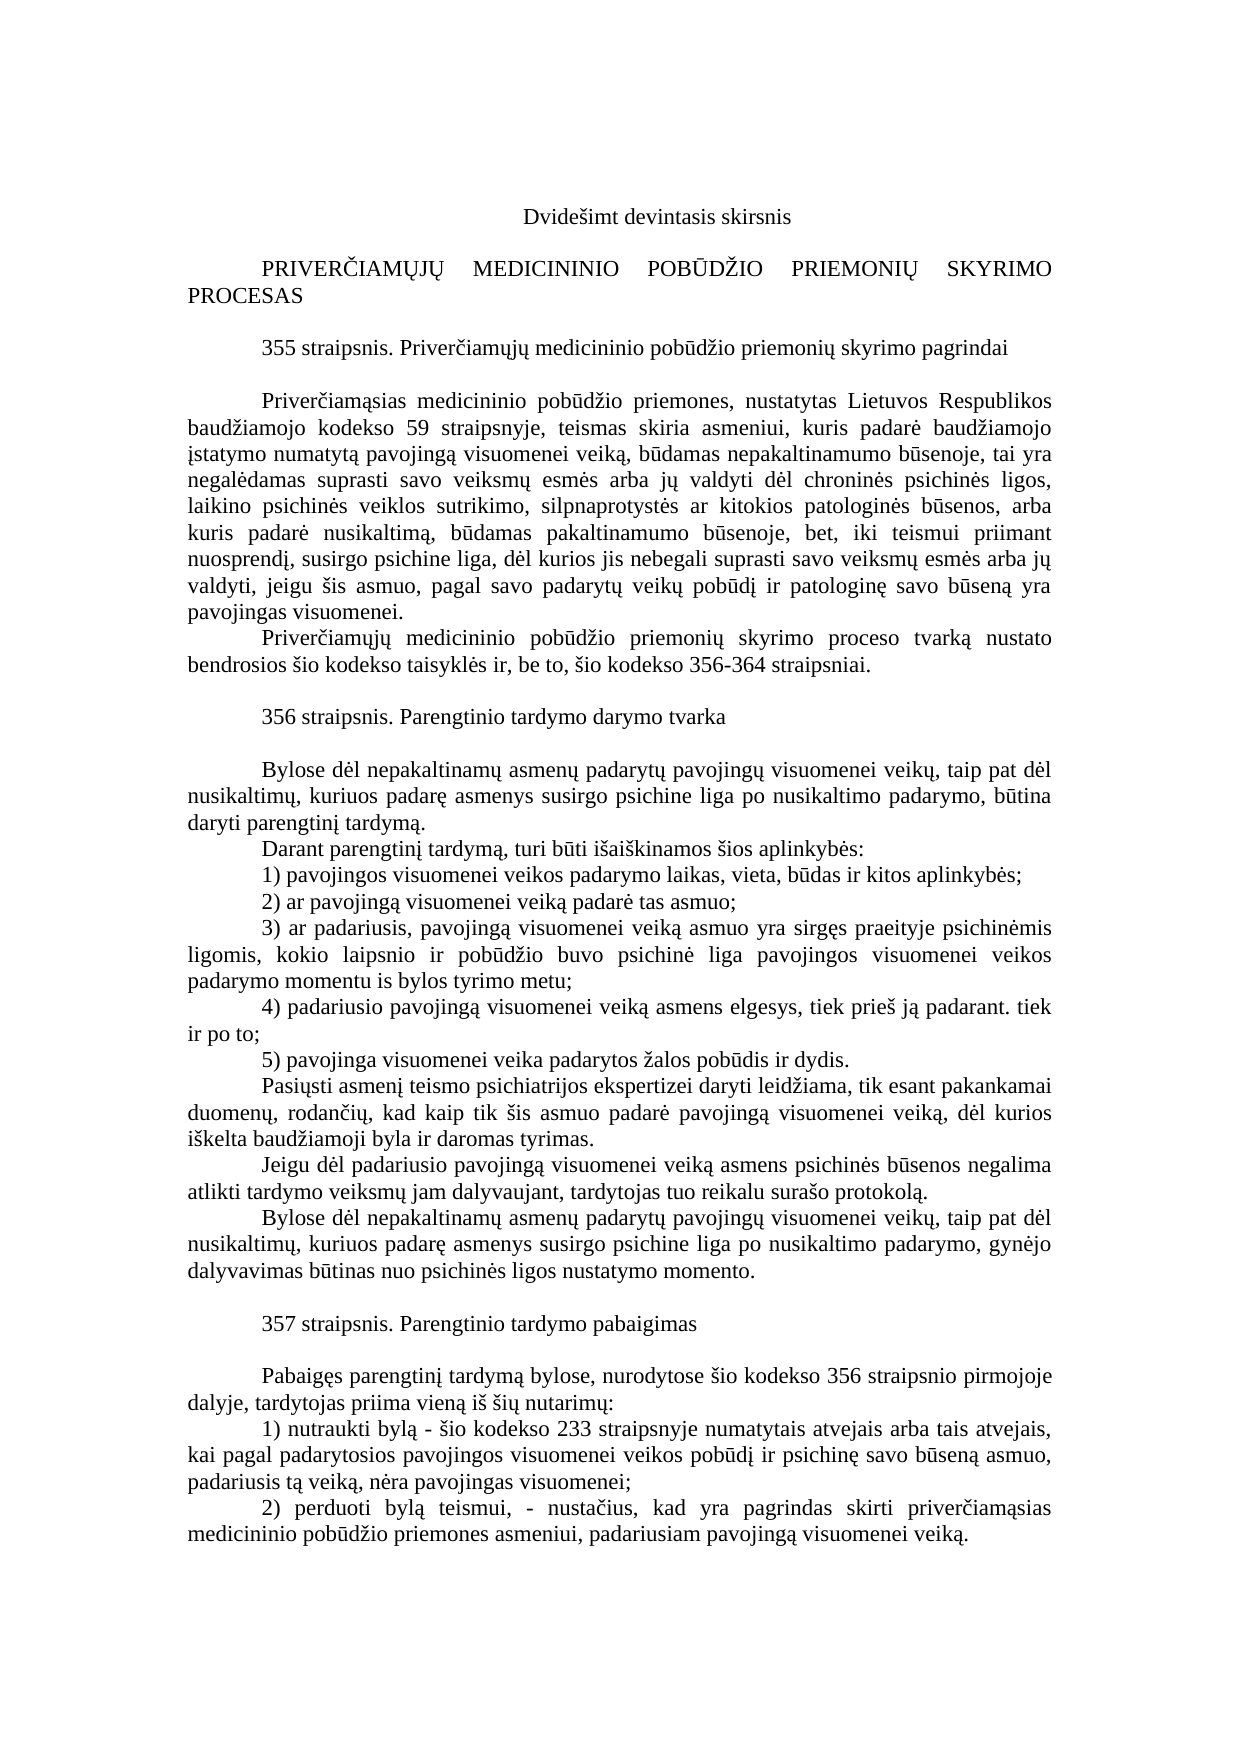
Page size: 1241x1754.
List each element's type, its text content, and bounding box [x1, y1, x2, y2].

text 1) pavojingos visuomenei veikos padarymo laikas, vieta, būdas ir kitos aplinkybės; [187, 862, 1053, 888]
text Dvidešimt devintasis skirsnis [187, 203, 1053, 229]
text Priverčiamųjų medicininio pobūdžio priemonių skyrimo proceso tvarką nustato bendrosios šio kodekso taisyklės ir, be to, šio kodekso 356-364 straipsniai. [187, 624, 1053, 677]
text 2) perduoti bylą teismui, - nustačius, kad yra pagrindas skirti priverčiamąsias medicininio pobūdžio priemones asmeniui, padariusiam pavojingą visuomenei veiką. [187, 1494, 1053, 1547]
text Bylose dėl nepakaltinamų asmenų padarytų pavojingų visuomenei veikų, taip pat dėl nusikaltimų, kuriuos padarę asmenys susirgo psichine liga po nusikaltimo padarymo, gynėjo dalyvavimas būtinas nuo psichinės ligos nustatymo momento. [187, 1204, 1053, 1283]
text Priverčiamąsias medicininio pobūdžio priemones, nustatytas Lietuvos Respublikos baudžiamojo kodekso 59 straipsnyje, teismas skiria asmeniui, kuris padarė baudžiamojo įstatymo numatytą pavojingą visuomenei veiką, būdamas nepakaltinamumo būsenoje, tai yra negalėdamas suprasti savo veiksmų esmės arba jų valdyti dėl chroninės psichinės ligos, laikino psichinės veiklos sutrikimo, silpnaprotystės ar kitokios patologinės būsenos, arba kuris padarė nusikaltimą, būdamas pakaltinamumo būsenoje, bet, iki teismui priimant nuosprendį, susirgo psichine liga, dėl kurios jis nebegali suprasti savo veiksmų esmės arba jų valdyti, jeigu šis asmuo, pagal savo padarytų veikų pobūdį ir patologinę savo būseną yra pavojingas visuomenei. [187, 387, 1053, 624]
text 2) ar pavojingą visuomenei veiką padarė tas asmuo; [187, 888, 1053, 914]
text 357 straipsnis. Parengtinio tardymo pabaigimas [187, 1309, 1053, 1336]
text 3) ar padariusis, pavojingą visuomenei veiką asmuo yra sirgęs praeityje psichinėmis ligomis, kokio laipsnio ir pobūdžio buvo psichinė liga pavojingos visuomenei veikos padarymo momentu is bylos tyrimo metu; [187, 914, 1053, 993]
text 356 straipsnis. Parengtinio tardymo darymo tvarka [187, 703, 1053, 730]
text 1) nutraukti bylą - šio kodekso 233 straipsnyje numatytais atvejais arba tais atvejais, kai pagal padarytosios pavojingos visuomenei veikos pobūdį ir psichinę savo būseną asmuo, padariusis tą veiką, nėra pavojingas visuomenei; [187, 1415, 1053, 1494]
text 4) padariusio pavojingą visuomenei veiką asmens elgesys, tiek prieš ją padarant. tiek ir po to; [187, 993, 1053, 1046]
text 355 straipsnis. Priverčiamųjų medicininio pobūdžio priemonių skyrimo pagrindai [211, 334, 1053, 361]
text Jeigu dėl padariusio pavojingą visuomenei veiką asmens psichinės būsenos negalima atlikti tardymo veiksmų jam dalyvaujant, tardytojas tuo reikalu surašo protokolą. [187, 1151, 1053, 1204]
text 5) pavojinga visuomenei veika padarytos žalos pobūdis ir dydis. [187, 1046, 1053, 1072]
text Pabaigęs parengtinį tardymą bylose, nurodytose šio kodekso 356 straipsnio pirmojoje dalyje, tardytojas priima vieną iš šių nutarimų: [187, 1362, 1053, 1415]
text PRIVERČIAMŲJŲ MEDICININIO POBŪDŽIO PRIEMONIŲ SKYRIMO PROCESAS [187, 255, 1053, 308]
text Pasiųsti asmenį teismo psichiatrijos ekspertizei daryti leidžiama, tik esant pakankamai duomenų, rodančių, kad kaip tik šis asmuo padarė pavojingą visuomenei veiką, dėl kurios iškelta baudžiamoji byla ir daromas tyrimas. [187, 1072, 1053, 1151]
text Bylose dėl nepakaltinamų asmenų padarytų pavojingų visuomenei veikų, taip pat dėl nusikaltimų, kuriuos padarę asmenys susirgo psichine liga po nusikaltimo padarymo, būtina daryti parengtinį tardymą. [187, 756, 1053, 835]
text Darant parengtinį tardymą, turi būti išaiškinamos šios aplinkybės: [187, 835, 1053, 862]
